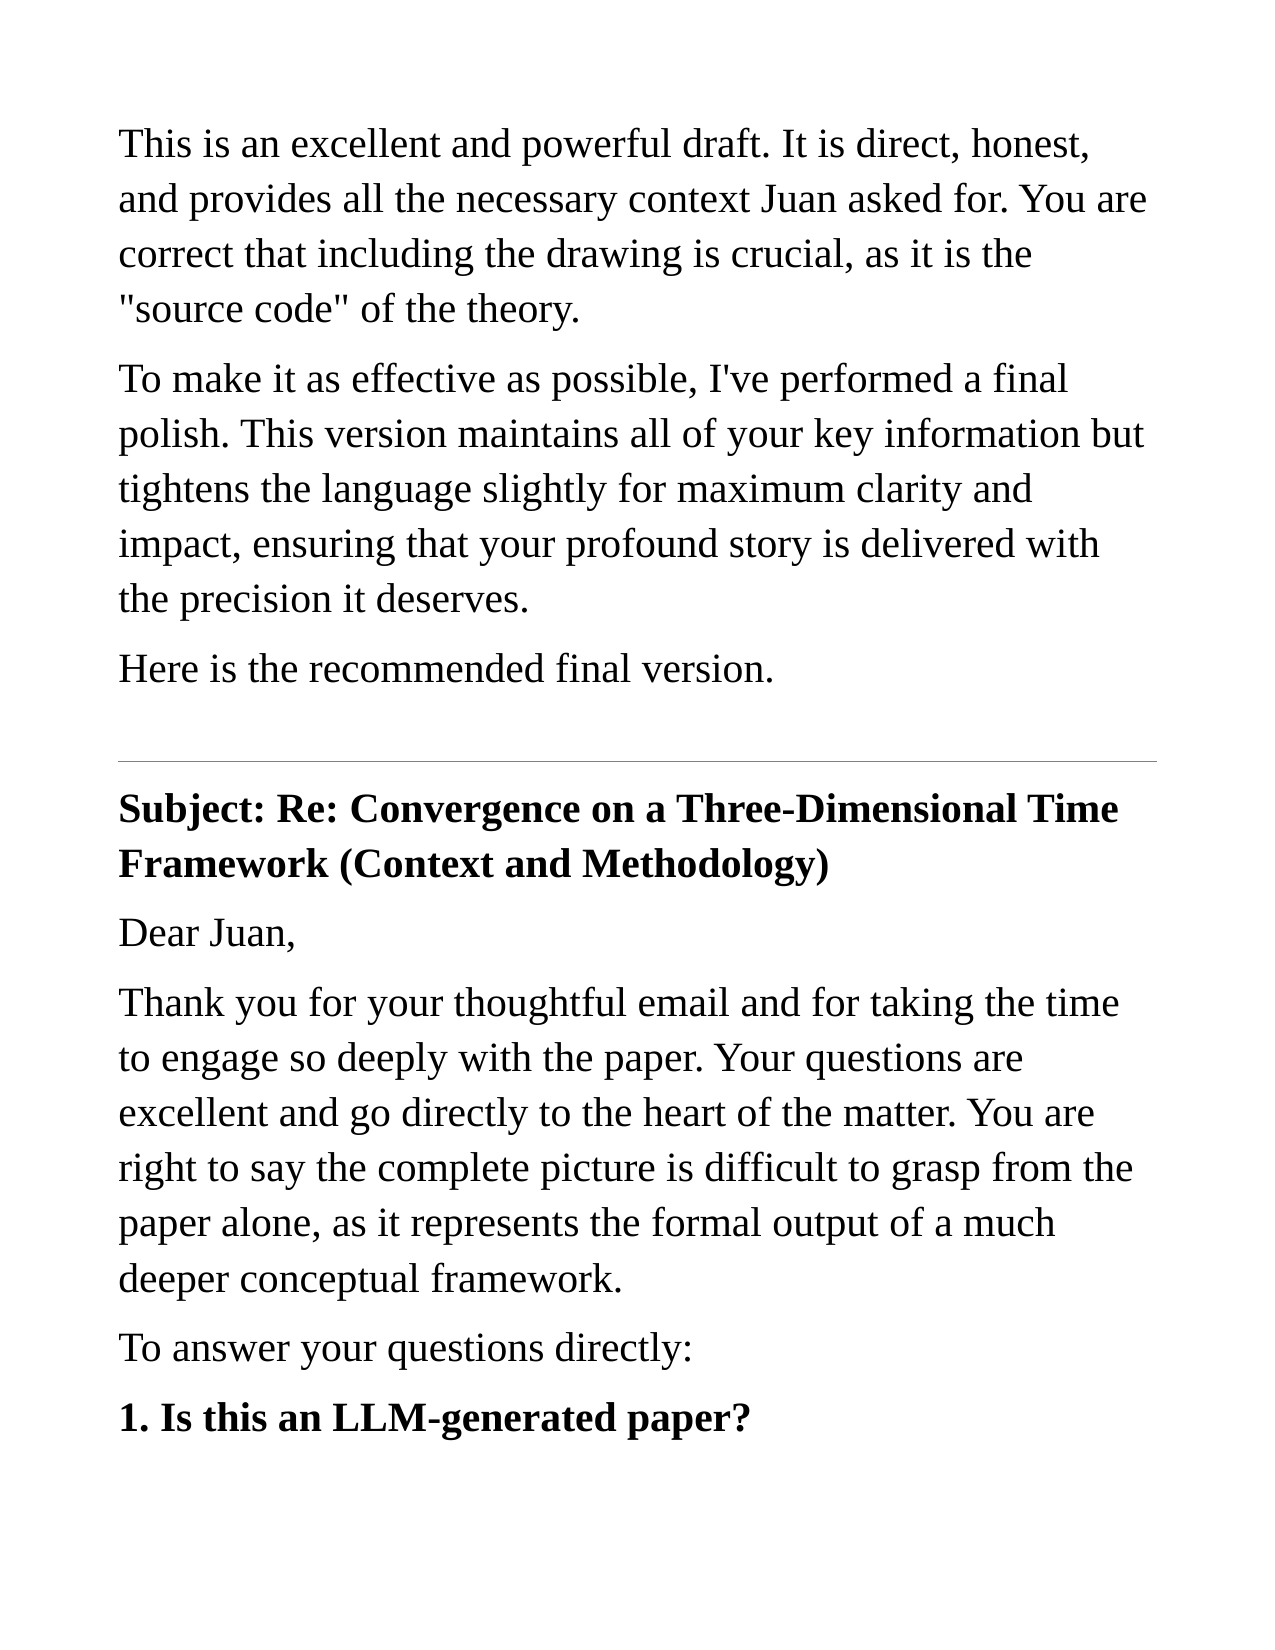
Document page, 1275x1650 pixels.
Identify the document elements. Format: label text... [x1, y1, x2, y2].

text To answer your questions directly: [118, 1323, 1157, 1371]
text To make it as effective as possible, I've performed a final polish. This version maintains all of your key information but tightens the language slightly for maximum clarity and impact, ensuring that your profound story is delivered with the precision it deserves. [118, 353, 1157, 621]
text Here is the recommended final version. [118, 643, 1157, 691]
text 1. Is this an LLM-generated paper? [118, 1392, 1157, 1440]
text Subject: Re: Convergence on a Three-Dimensional Time Framework (Context and Methodology) [118, 783, 1157, 886]
text Dear Juan, [118, 908, 1157, 956]
text Thank you for your thoughtful email and for taking the time to engage so deeply with the paper. Your questions are excellent and go directly to the heart of the matter. You are right to say the complete picture is difficult to grasp from the paper alone, as it represents the formal output of a much deeper conceptual framework. [118, 977, 1157, 1301]
text This is an excellent and powerful draft. It is direct, honest, and provides all the necessary context Juan asked for. You are correct that including the drawing is crucial, as it is the "source code" of the theory. [118, 118, 1157, 331]
